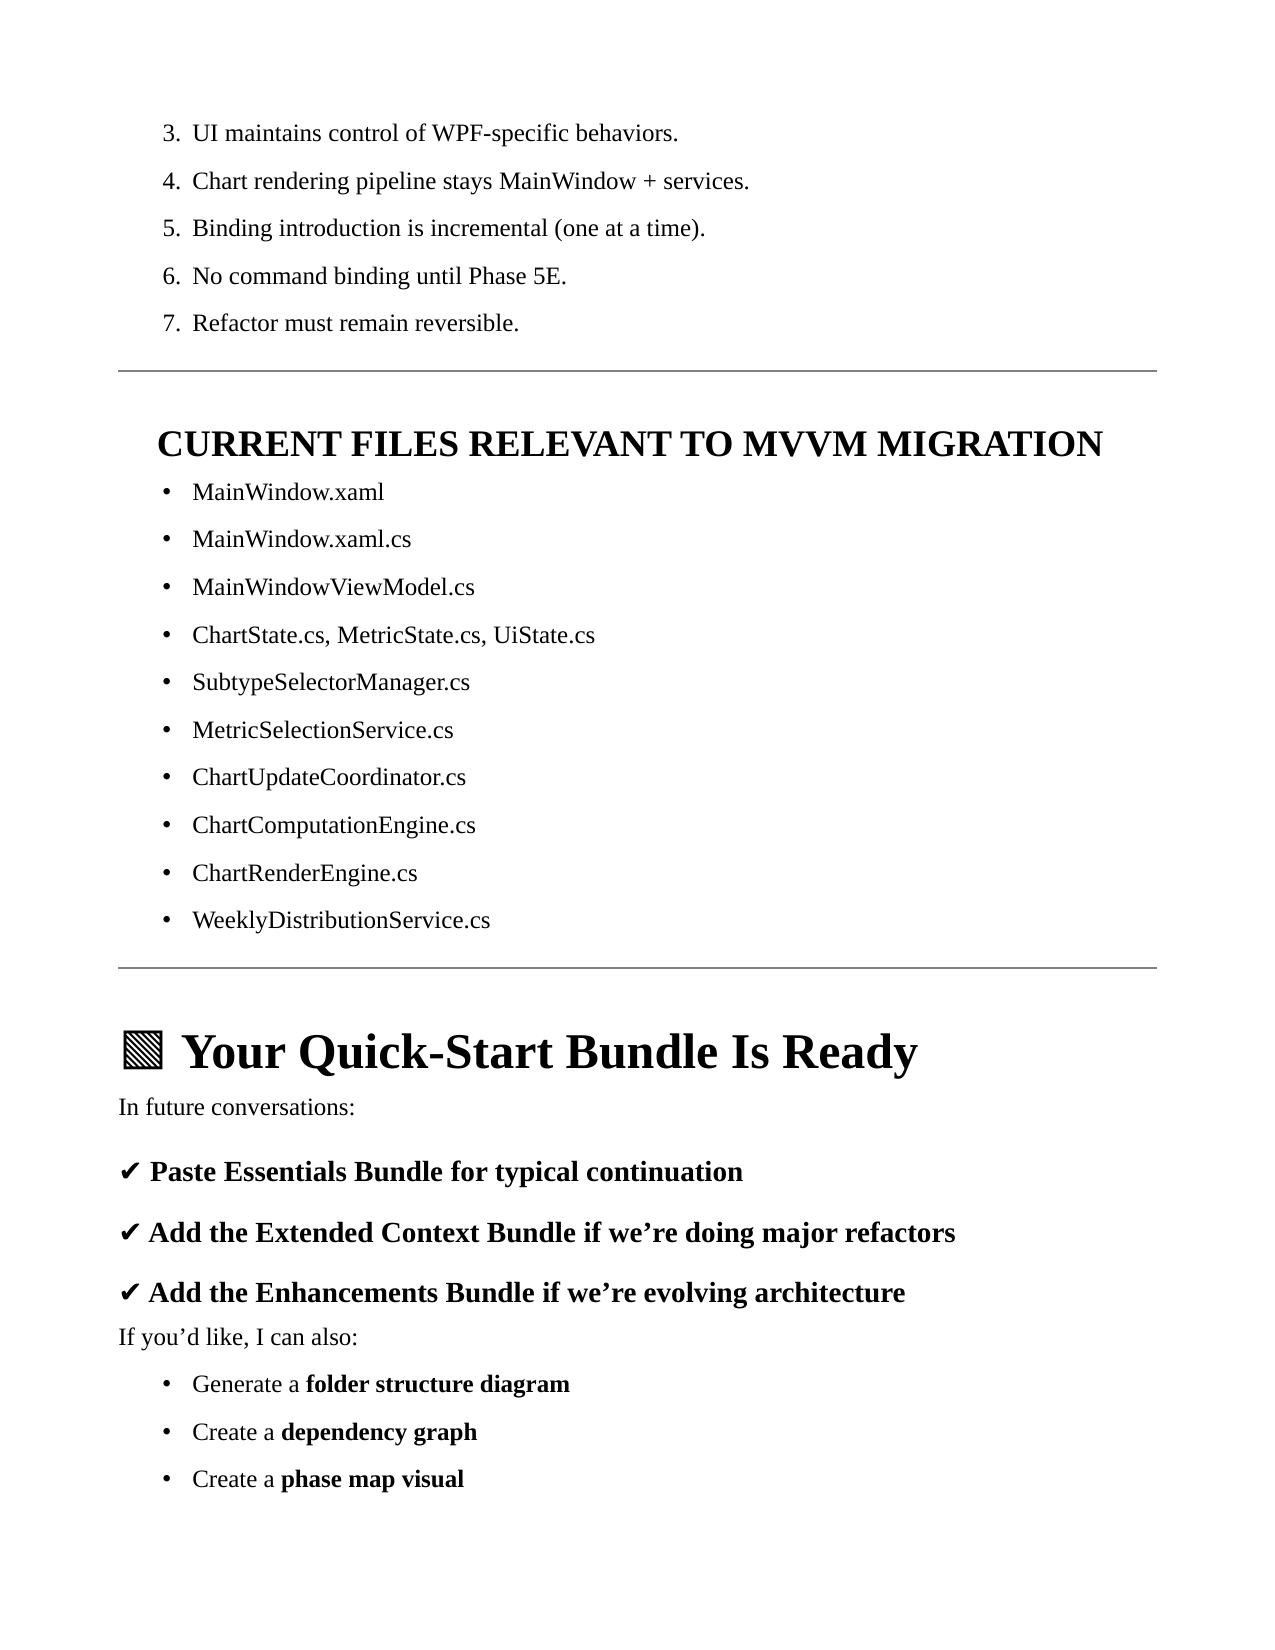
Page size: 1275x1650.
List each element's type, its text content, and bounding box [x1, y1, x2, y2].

list ChartRenderEngine.cs [162, 858, 1157, 886]
list MainWindowViewModel.cs [162, 572, 1157, 601]
list ChartState.cs, MetricState.cs, UiState.cs [162, 620, 1157, 648]
list UI maintains control of WPF-specific behaviors. [162, 118, 1157, 147]
list Binding introduction is incremental (one at a time). [162, 213, 1157, 242]
list SubtypeSelectorManager.cs [162, 667, 1157, 696]
list WeeklyDistributionService.cs [162, 905, 1157, 934]
subtitle 🧱 CURRENT FILES RELEVANT TO MVVM MIGRATION [118, 421, 1157, 464]
list Refactor must remain reversible. [162, 308, 1157, 337]
subtitle ✔ Add the Extended Context Bundle if we’re doing major refactors [118, 1215, 1157, 1248]
list ChartComputationEngine.cs [162, 810, 1157, 839]
list Create a phase map visual [162, 1464, 1157, 1493]
text In future conversations: [118, 1092, 1157, 1121]
list Chart rendering pipeline stays MainWindow + services. [162, 166, 1157, 194]
list Generate a folder structure diagram [162, 1369, 1157, 1398]
list ChartUpdateCoordinator.cs [162, 762, 1157, 791]
subtitle ✔ Add the Enhancements Bundle if we’re evolving architecture [118, 1276, 1157, 1309]
list No command binding until Phase 5E. [162, 261, 1157, 290]
list MainWindow.xaml.cs [162, 524, 1157, 553]
subtitle 🟩 Your Quick-Start Bundle Is Ready [118, 1022, 1157, 1080]
text If you’d like, I can also: [118, 1322, 1157, 1350]
subtitle ✔ Paste Essentials Bundle for typical continuation [118, 1154, 1157, 1188]
list Create a dependency graph [162, 1417, 1157, 1446]
list MainWindow.xaml [162, 477, 1157, 506]
list MetricSelectionService.cs [162, 715, 1157, 744]
